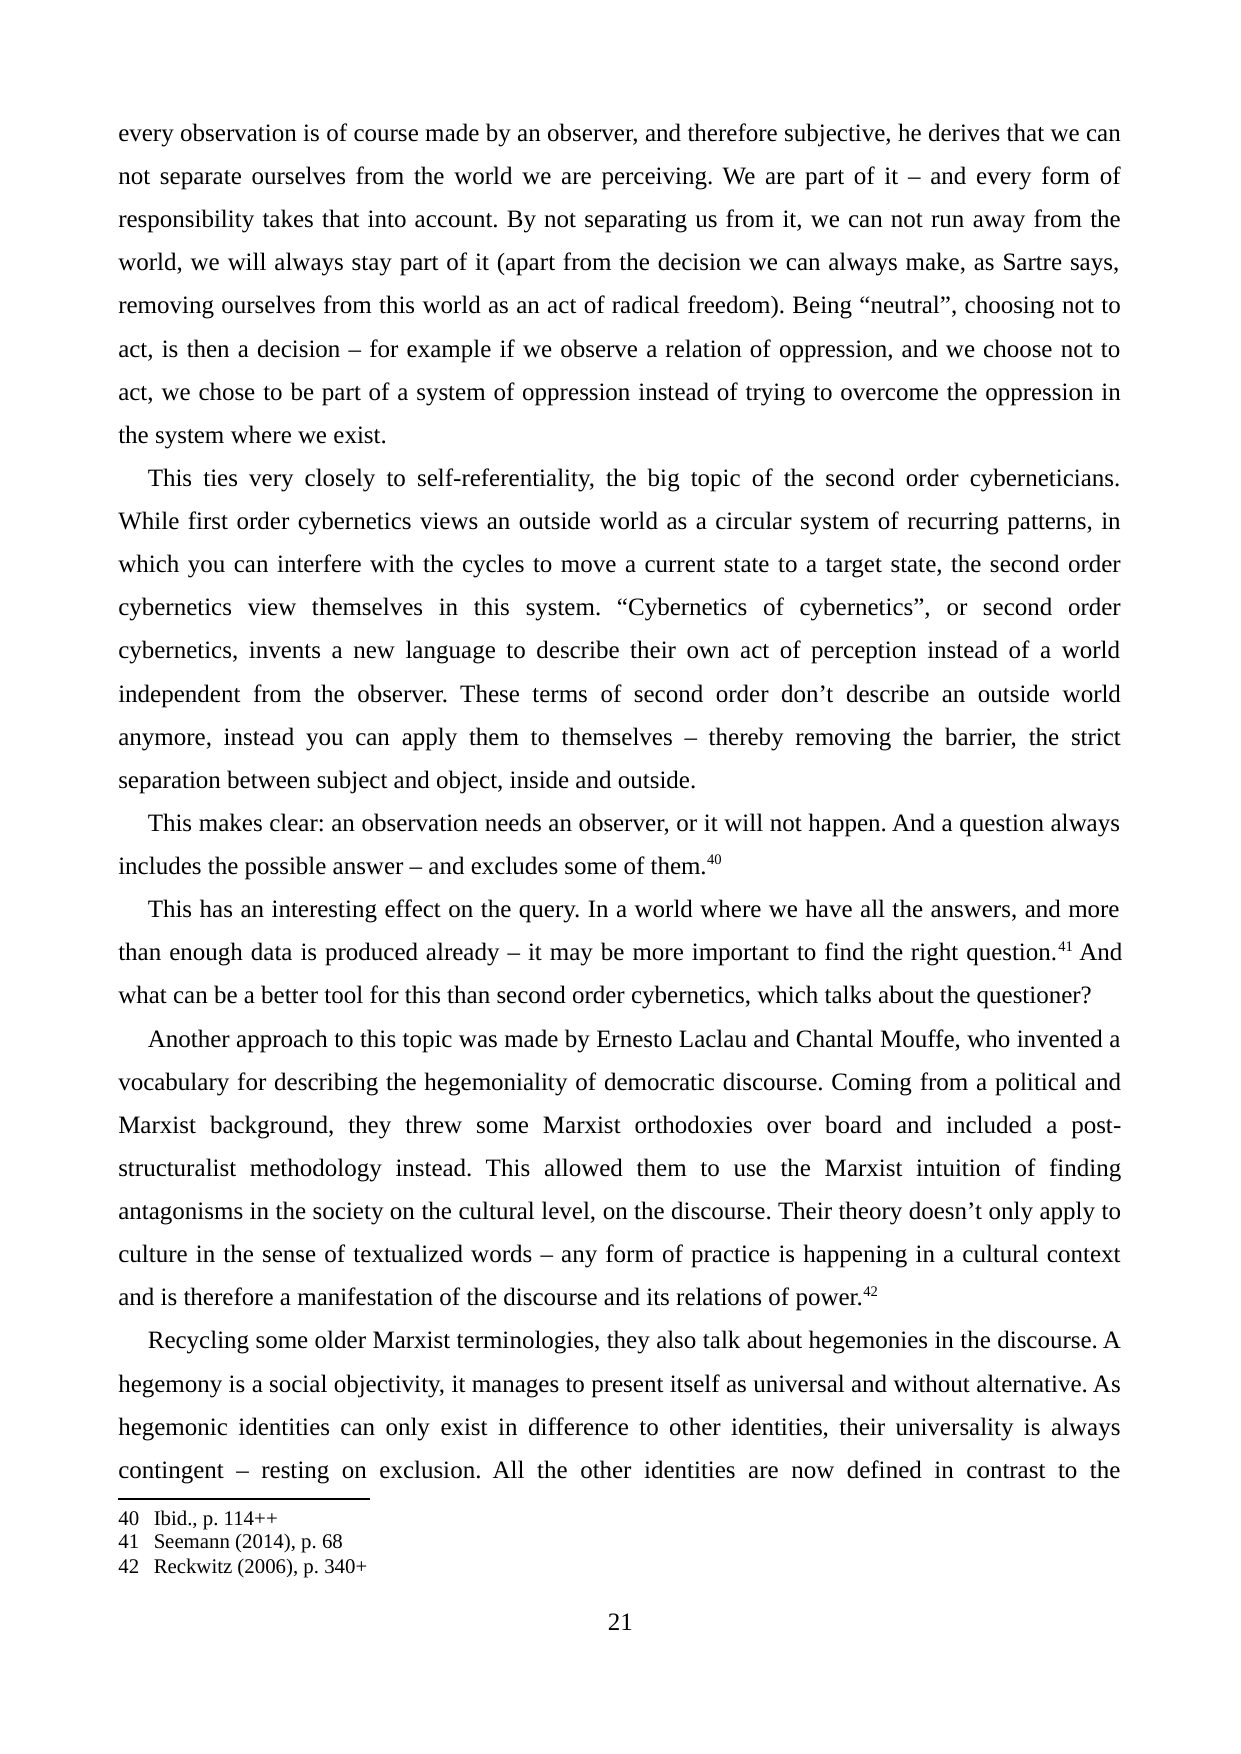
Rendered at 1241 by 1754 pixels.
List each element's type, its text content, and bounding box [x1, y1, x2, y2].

text every observation is of course made by an observer, and therefore subjective, he derives that we can not separate ourselves from the world we are perceiving. We are part of it – and every form of responsibility takes that into account. By not separating us from it, we can not run away from the world, we will always stay part of it (apart from the decision we can always make, as Sartre says, removing ourselves from this world as an act of radical freedom). Being “neutral”, choosing not to act, is then a decision – for example if we observe a relation of oppression, and we choose not to act, we chose to be part of a system of oppression instead of trying to overcome the oppression in the system where we exist. [118, 118, 1122, 449]
text Seemann (2014), p. 68 [118, 1529, 1122, 1553]
text This makes clear: an observation needs an observer, or it will not happen. And a question always includes the possible answer – and excludes some of them. [118, 808, 1122, 880]
text Ibid., p. 114++ [118, 1505, 1122, 1529]
text This has an interesting effect on the query. In a world where we have all the answers, and more than enough data is produced already – it may be more important to find the right question. And what can be a better tool for this than second order cybernetics, which talks about the questioner? [118, 894, 1122, 1009]
text Reckwitz (2006), p. 340+ [118, 1553, 1122, 1578]
text This ties very closely to self-referentiality, the big topic of the second order cyberneticians. While first order cybernetics views an outside world as a circular system of recurring patterns, in which you can interfere with the cycles to move a current state to a target state, the second order cybernetics view themselves in this system. “Cybernetics of cybernetics”, or second order cybernetics, invents a new language to describe their own act of perception instead of a world independent from the observer. These terms of second order don’t describe an outside world anymore, instead you can apply them to themselves – thereby removing the barrier, the strict separation between subject and object, inside and outside. [118, 463, 1122, 794]
text Recycling some older Marxist terminologies, they also talk about hegemonies in the discourse. A hegemony is a social objectivity, it manages to present itself as universal and without alternative. As hegemonic identities can only exist in difference to other identities, their universality is always contingent – resting on exclusion. All the other identities are now defined in contrast to the [118, 1326, 1122, 1484]
text Another approach to this topic was made by Ernesto Laclau and Chantal Mouffe, who invented a vocabulary for describing the hegemoniality of democratic discourse. Coming from a political and Marxist background, they threw some Marxist orthodoxies over board and included a post-structuralist methodology instead. This allowed them to use the Marxist intuition of finding antagonisms in the society on the cultural level, on the discourse. Their theory doesn’t only apply to culture in the sense of textualized words – any form of practice is happening in a cultural context and is therefore a manifestation of the discourse and its relations of power. [118, 1024, 1122, 1311]
